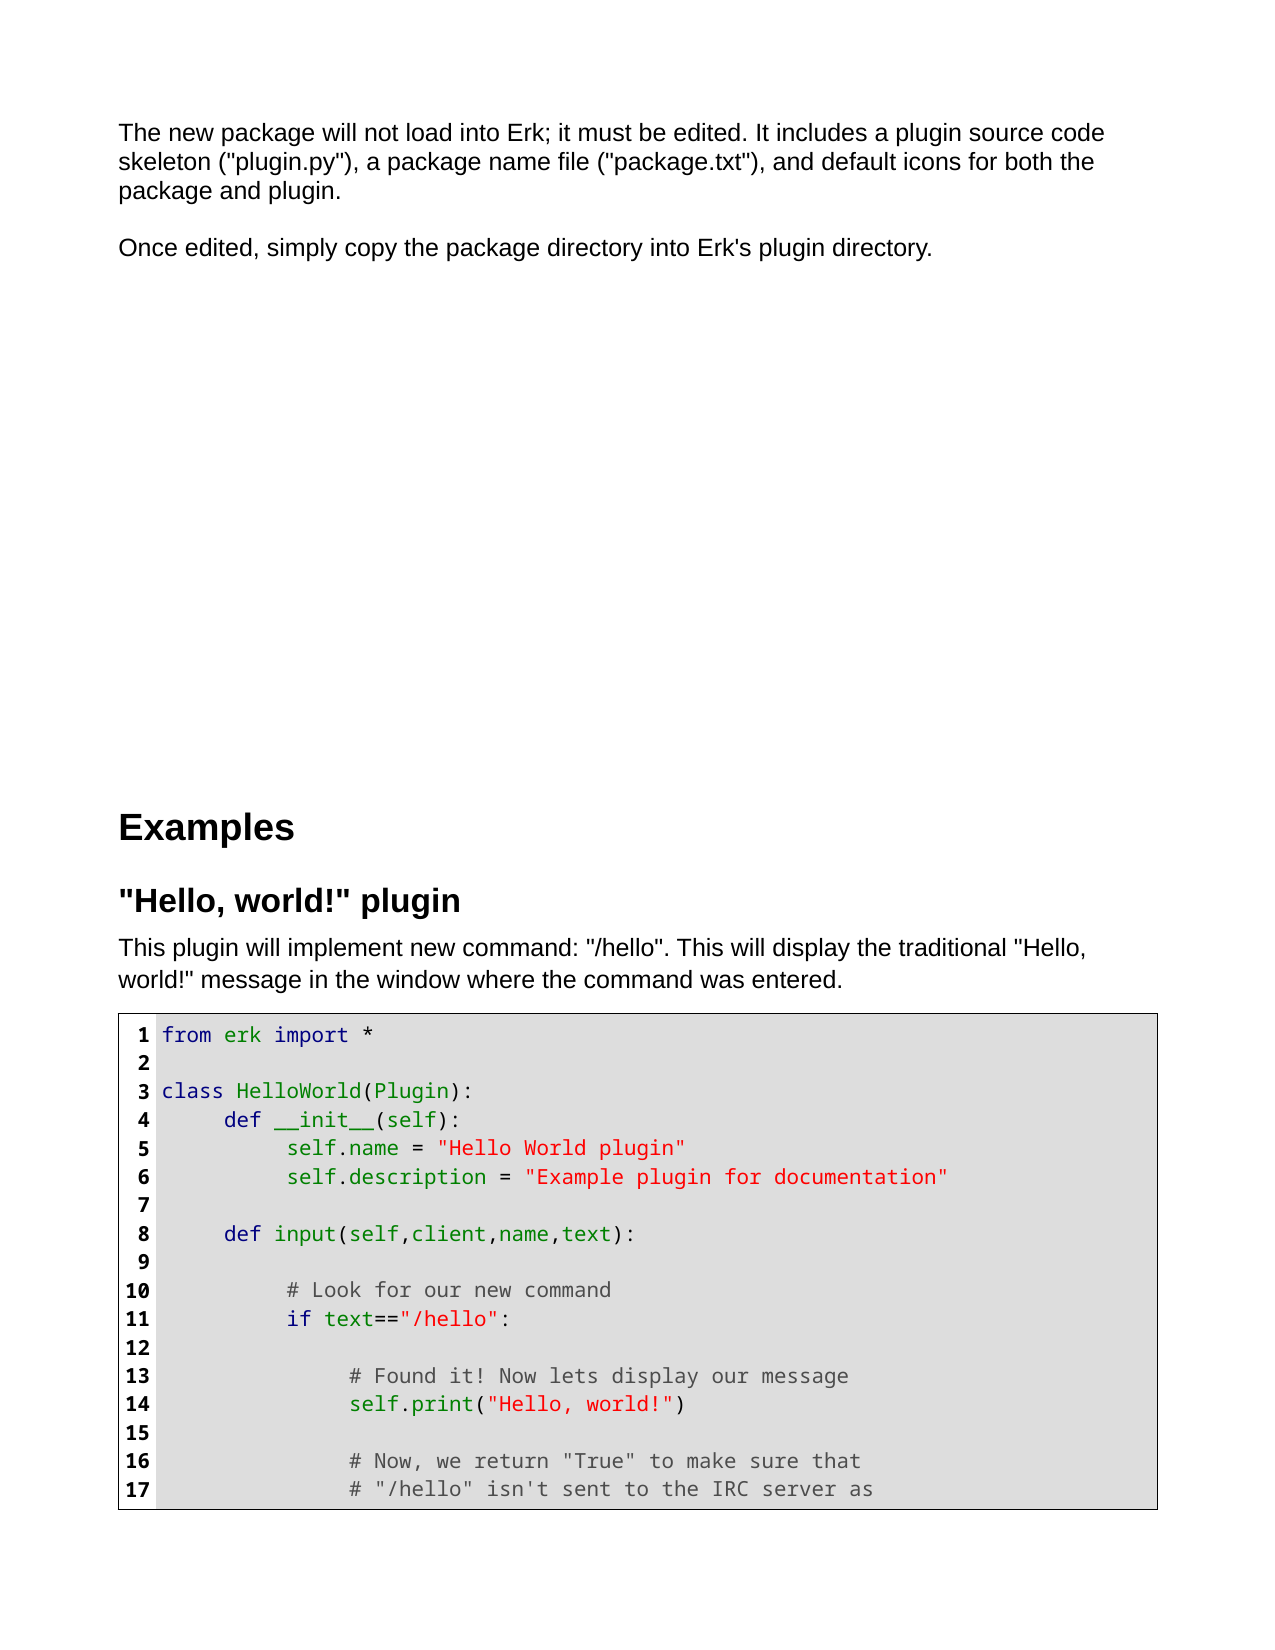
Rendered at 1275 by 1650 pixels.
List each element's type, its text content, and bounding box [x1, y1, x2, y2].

table_header from erk import * class HelloWorld(Plugin): def __init__(self): self.name = "Hello World plugin" self.description = "Example plugin for documentation" def input(self,client,name,text): # Look for our new command if text=="/hello": # Found it! Now lets display our message self.print("Hello, world!") # Now, we return "True" to make sure that # "/hello" isn't sent to the IRC server as [156, 1014, 1157, 1509]
table_header 1 2 3 4 5 6 7 8 9 10 11 12 13 14 15 16 17 [119, 1014, 156, 1509]
text This plugin will implement new command: "/hello". This will display the traditional "Hello, world!" message in the window where the command was entered. [118, 932, 1157, 994]
text The new package will not load into Erk; it must be edited. It includes a plugin source code skeleton ("plugin.py"), a package name file ("package.txt"), and default icons for both the package and plugin. [118, 118, 1157, 204]
text Once edited, simply copy the package directory into Erk's plugin directory. [118, 233, 1157, 262]
subtitle "Hello, world!" plugin [118, 881, 1157, 920]
subtitle Examples [118, 804, 1157, 848]
